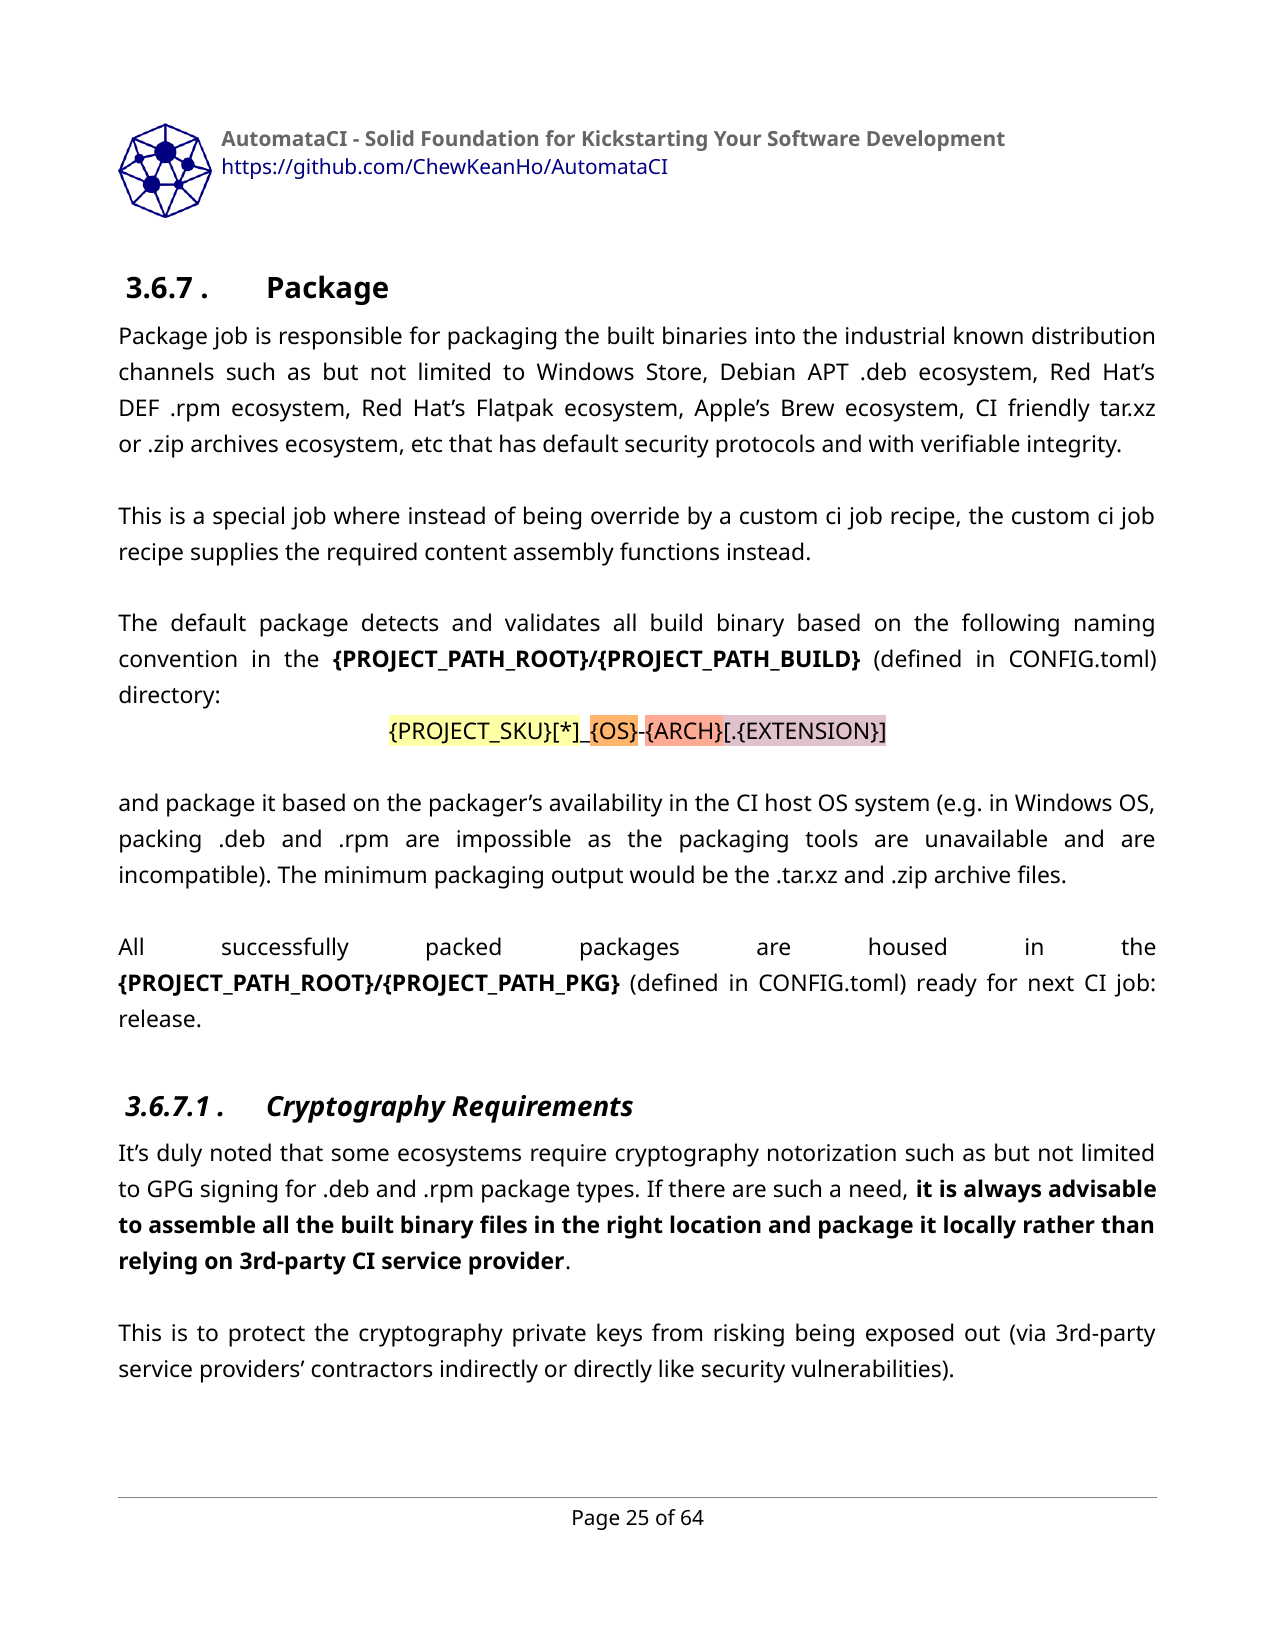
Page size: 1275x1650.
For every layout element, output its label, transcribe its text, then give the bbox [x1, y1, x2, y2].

subtitle Package [118, 267, 1157, 307]
text {PROJECT_SKU}[*]_{OS}-{ARCH}[.{EXTENSION}] [118, 715, 1157, 746]
text All successfully packed packages are housed in the {PROJECT_PATH_ROOT}/{PROJECT_PATH_PKG} (defined in CONFIG.toml) ready for next CI job: release. [118, 931, 1157, 1034]
text The default package detects and validates all build binary based on the following naming convention in the {PROJECT_PATH_ROOT}/{PROJECT_PATH_BUILD} (defined in CONFIG.toml) directory: [118, 607, 1157, 711]
picture [118, 123, 212, 218]
subtitle Cryptography Requirements [118, 1087, 1157, 1125]
text and package it based on the packager’s availability in the CI host OS system (e.g. in Windows OS, packing .deb and .rpm are impossible as the packaging tools are unavailable and are incompatible). The minimum packaging output would be the .tar.xz and .zip archive files. [118, 787, 1157, 890]
text It’s duly noted that some ecosystems require cryptography notorization such as but not limited to GPG signing for .deb and .rpm package types. If there are such a need, it is always advisable to assemble all the built binary files in the right location and package it locally rather than relying on 3rd-party CI service provider. [118, 1137, 1157, 1276]
text This is to protect the cryptography private keys from risking being exposed out (via 3rd-party service providers’ contractors indirectly or directly like security vulnerabilities). [118, 1317, 1157, 1384]
text This is a special job where instead of being override by a custom ci job recipe, the custom ci job recipe supplies the required content assembly functions instead. [118, 499, 1157, 567]
text Package job is responsible for packaging the built binaries into the industrial known distribution channels such as but not limited to Windows Store, Debian APT .deb ecosystem, Red Hat’s DEF .rpm ecosystem, Red Hat’s Flatpak ecosystem, Apple’s Brew ecosystem, CI friendly tar.xz or .zip archives ecosystem, etc that has default security protocols and with verifiable integrity. [118, 320, 1157, 459]
